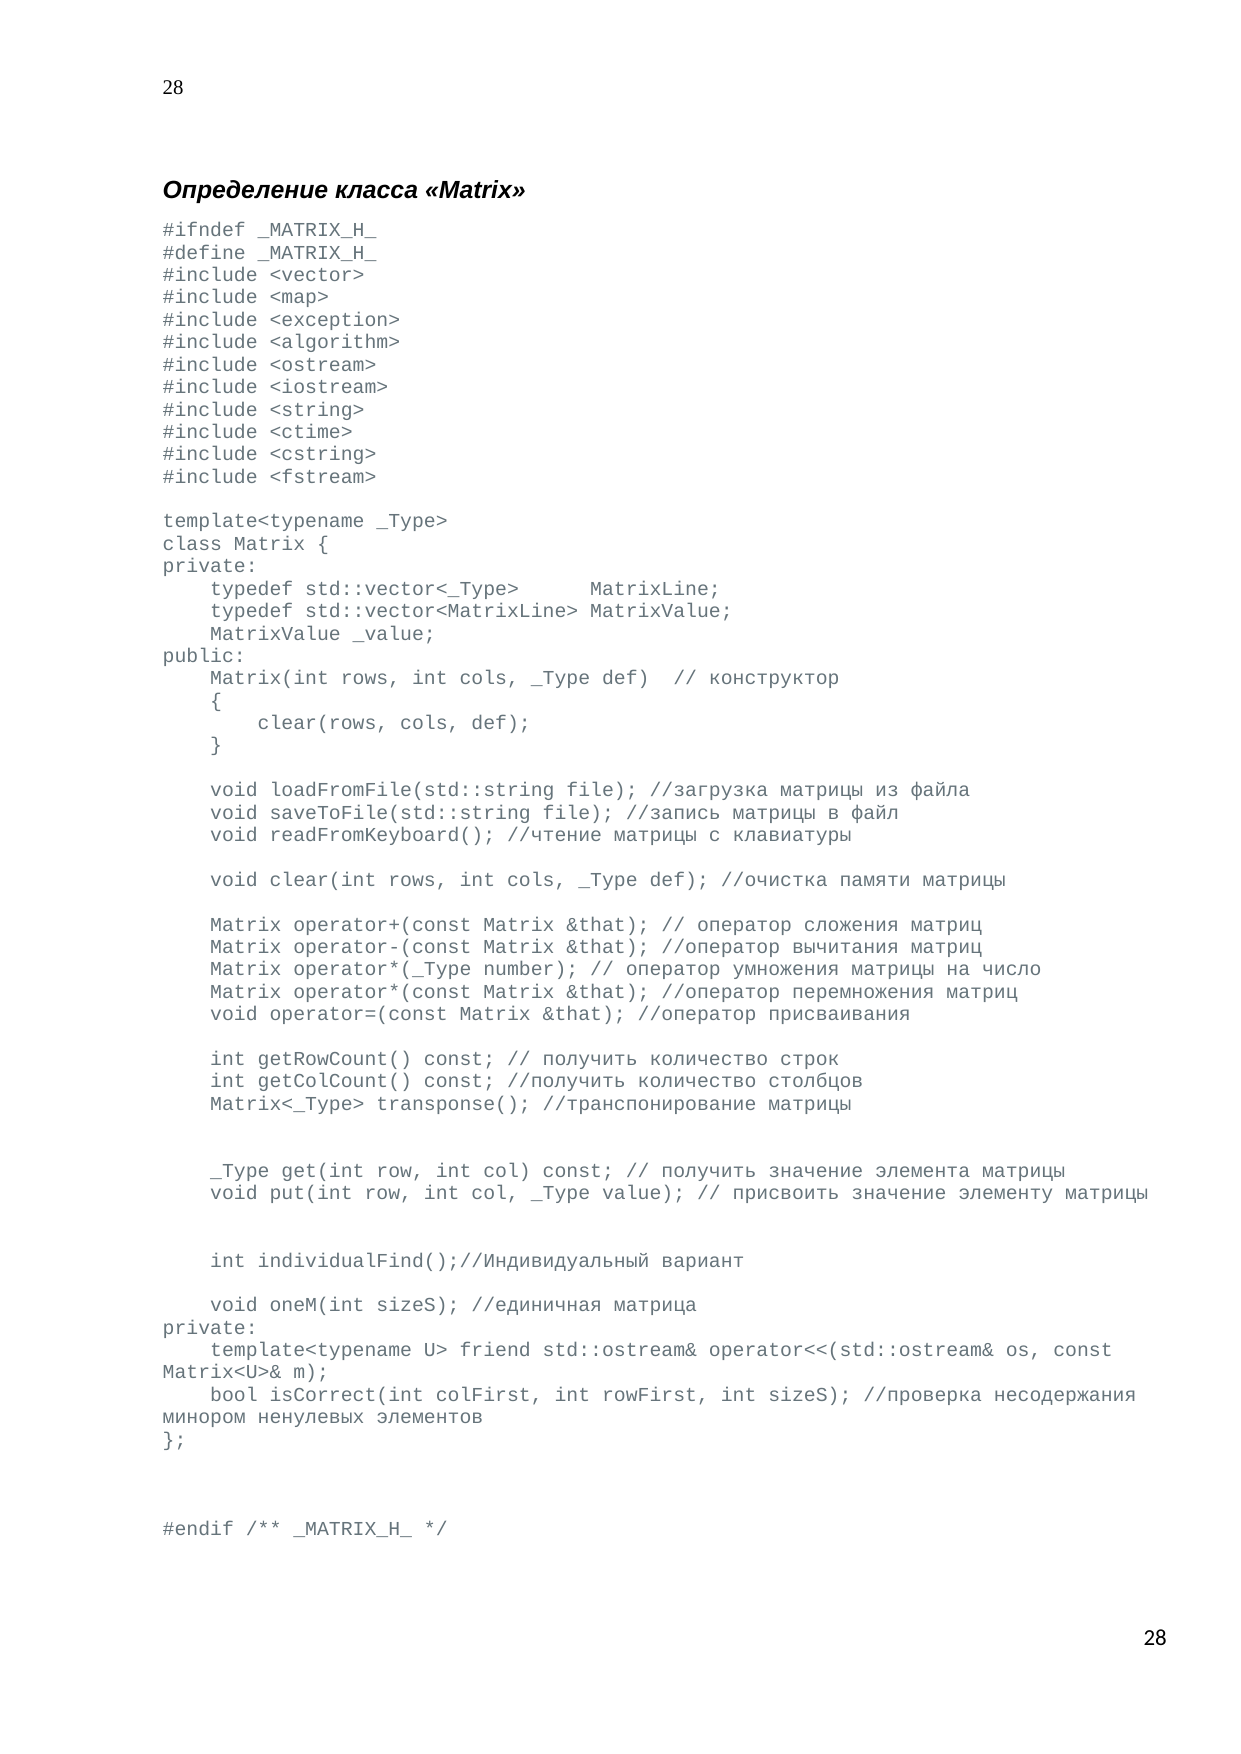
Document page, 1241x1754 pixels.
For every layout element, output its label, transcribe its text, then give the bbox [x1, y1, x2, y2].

text #include <vector> [162, 265, 1166, 287]
text } [162, 735, 1166, 758]
text bool isCorrect(int colFirst, int rowFirst, int sizeS); //проверка несодержания минором ненулевых элементов [162, 1385, 1166, 1430]
text void oneM(int sizeS); //единичная матрица [162, 1295, 1166, 1318]
text void saveToFile(std::string file); //запись матрицы в файл [162, 803, 1166, 825]
text #include <ctime> [162, 422, 1166, 444]
text #include <cstring> [162, 444, 1166, 467]
text int getColCount() const; //получить количество столбцов [162, 1071, 1166, 1094]
text clear(rows, cols, def); [162, 713, 1166, 735]
text typedef std::vector<_Type> MatrixLine; [162, 579, 1166, 601]
text #include <fstream> [162, 467, 1166, 489]
text #include <iostream> [162, 377, 1166, 399]
text template<typename _Type> [162, 511, 1166, 534]
text void readFromKeyboard(); //чтение матрицы с клавиатуры [162, 825, 1166, 847]
text #include <map> [162, 287, 1166, 310]
text #include <string> [162, 399, 1166, 422]
text #define _MATRIX_H_ [162, 243, 1166, 265]
text Matrix operator+(const Matrix &that); // оператор сложения матриц [162, 914, 1166, 937]
text class Matrix { [162, 534, 1166, 556]
text }; [162, 1430, 1166, 1452]
text public: [162, 646, 1166, 668]
text #include <exception> [162, 310, 1166, 332]
text template<typename U> friend std::ostream& operator<<(std::ostream& os, const Matrix<U>& m); [162, 1340, 1166, 1385]
text Matrix<_Type> transponse(); //транспонирование матрицы [162, 1094, 1166, 1116]
text private: [162, 1318, 1166, 1340]
text #include <ostream> [162, 355, 1166, 377]
text void loadFromFile(std::string file); //загрузка матрицы из файла [162, 780, 1166, 803]
text void clear(int rows, int cols, _Type def); //очистка памяти матрицы [162, 870, 1166, 892]
text Matrix operator*(const Matrix &that); //оператор перемножения матриц [162, 982, 1166, 1004]
text { [162, 691, 1166, 713]
text int individualFind();//Индивидуальный вариант [162, 1251, 1166, 1273]
text Matrix(int rows, int cols, _Type def) // конструктор [162, 668, 1166, 691]
text Matrix operator*(_Type number); // оператор умножения матрицы на число [162, 959, 1166, 982]
text int getRowCount() const; // получить количество строк [162, 1049, 1166, 1071]
text #ifndef _MATRIX_H_ [162, 220, 1166, 243]
text Matrix operator-(const Matrix &that); //оператор вычитания матриц [162, 937, 1166, 959]
text #endif /** _MATRIX_H_ */ [162, 1519, 1166, 1542]
text _Type get(int row, int col) const; // получить значение элемента матрицы [162, 1161, 1166, 1183]
text #include <algorithm> [162, 332, 1166, 355]
subtitle Определение класса «Matrix» [162, 175, 1166, 203]
text void put(int row, int col, _Type value); // присвоить значение элементу матрицы [162, 1183, 1166, 1206]
text typedef std::vector<MatrixLine> MatrixValue; [162, 601, 1166, 623]
text private: [162, 556, 1166, 579]
text MatrixValue _value; [162, 623, 1166, 646]
text void operator=(const Matrix &that); //оператор присваивания [162, 1004, 1166, 1027]
